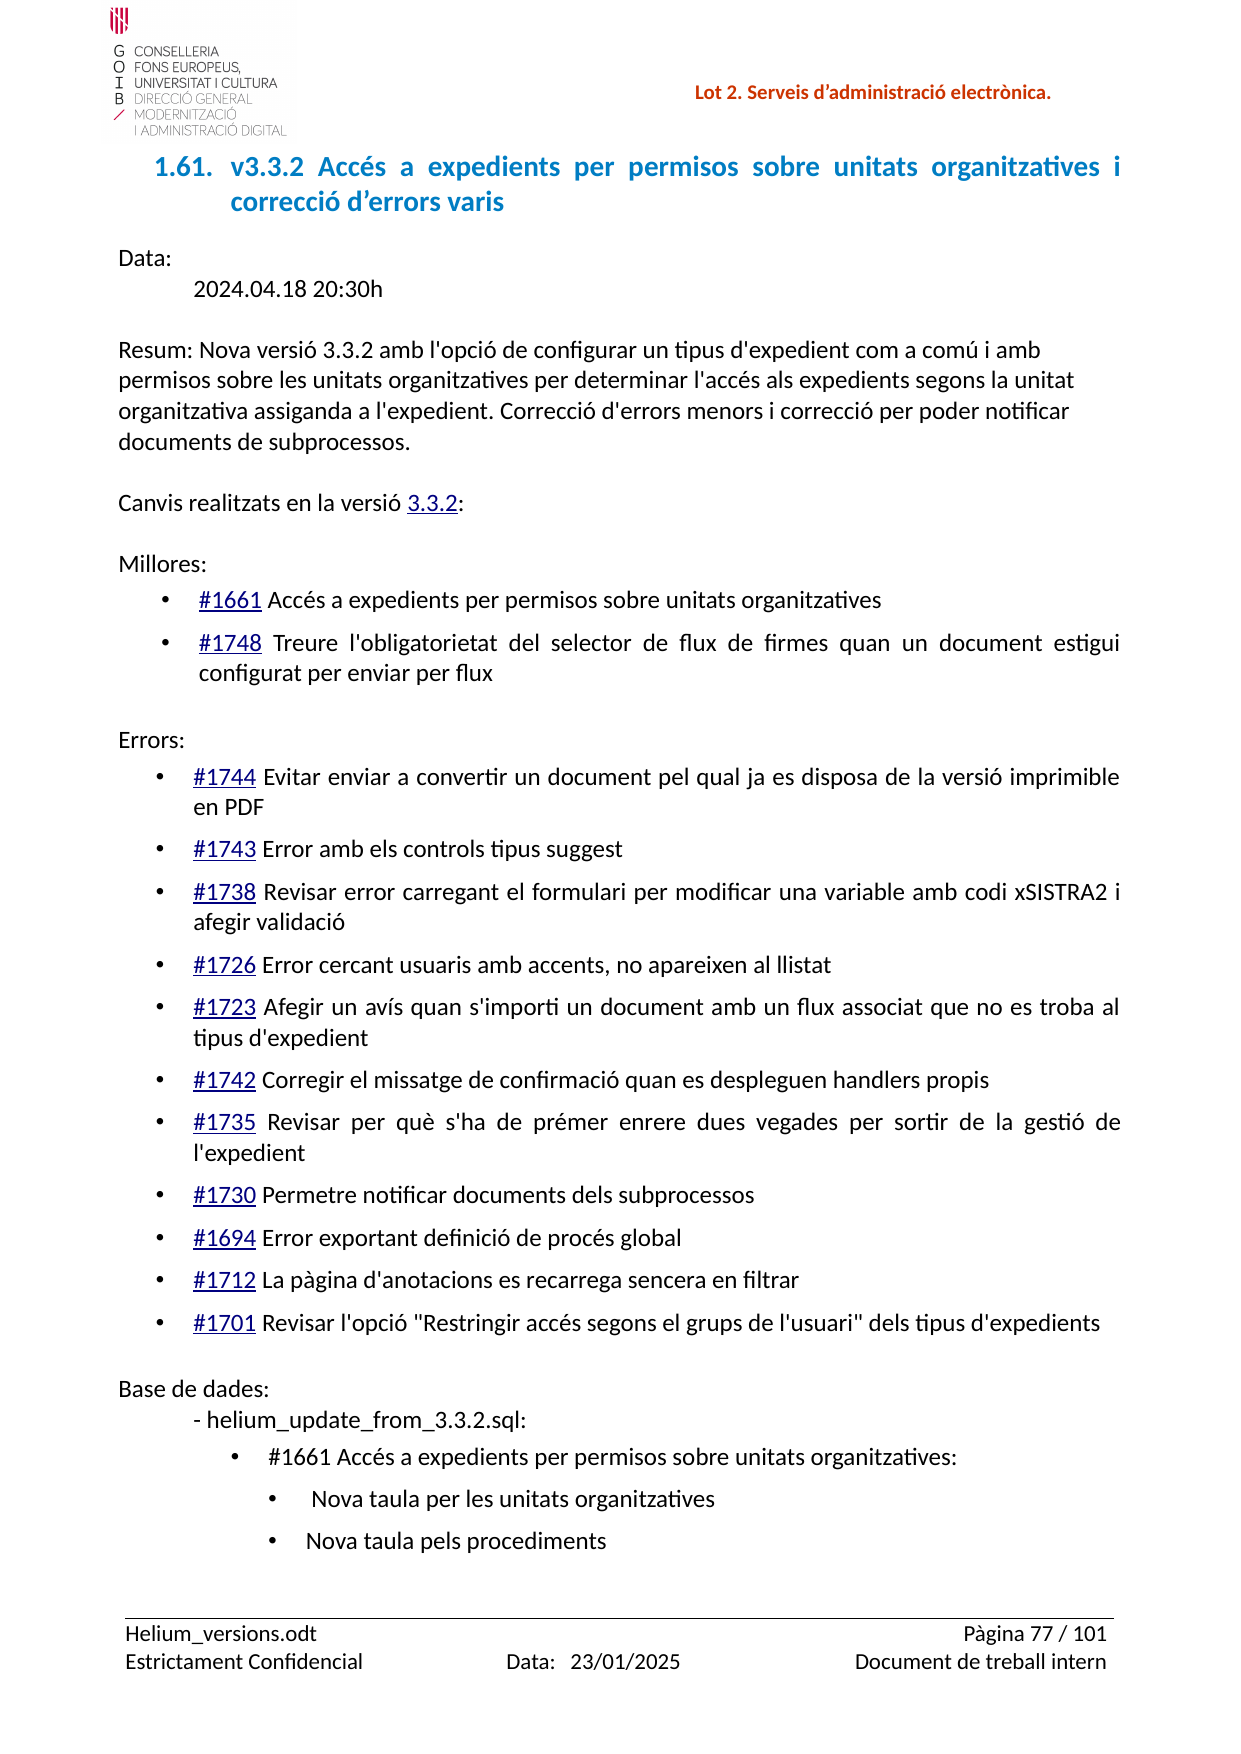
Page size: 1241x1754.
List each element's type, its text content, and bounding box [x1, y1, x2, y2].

list Nova taula pels procediments [268, 1525, 1122, 1556]
text 2024.04.18 20:30h [118, 273, 1122, 304]
list #1744 Evitar enviar a convertir un document pel qual ja es disposa de la versió imprimible en PDF [156, 761, 1122, 822]
list Nova taula per les unitats organitzatives [268, 1483, 1122, 1513]
text Errors: [118, 724, 1122, 755]
list #1661 Accés a expedients per permisos sobre unitats organitzatives: [231, 1441, 1122, 1471]
list #1712 La pàgina d'anotacions es recarrega sencera en filtrar [156, 1264, 1122, 1295]
list #1661 Accés a expedients per permisos sobre unitats organitzatives [161, 584, 1122, 615]
list #1742 Corregir el missatge de confirmació quan es despleguen handlers propis [156, 1064, 1122, 1095]
text Data: [118, 243, 1122, 273]
list #1748 Treure l'obligatorietat del selector de flux de firmes quan un document estigui configurat per enviar per flux [161, 627, 1122, 688]
text Canvis realitzats en la versió 3.3.2: [118, 487, 1122, 517]
text Base de dades: [118, 1374, 1122, 1404]
text - helium_update_from_3.3.2.sql: [118, 1404, 1122, 1435]
text Millores: [118, 548, 1122, 578]
list #1738 Revisar error carregant el formulari per modificar una variable amb codi xSISTRA2 i afegir validació [156, 876, 1122, 937]
subtitle v3.3.2 Accés a expedients per permisos sobre unitats organitzatives i correcció d’errors varis [153, 148, 1122, 219]
list #1743 Error amb els controls tipus suggest [156, 833, 1122, 864]
list #1694 Error exportant definició de procés global [156, 1222, 1122, 1252]
list #1735 Revisar per què s'ha de prémer enrere dues vegades per sortir de la gestió de l'expedient [156, 1107, 1122, 1168]
list #1723 Afegir un avís quan s'importi un document amb un flux associat que no es troba al tipus d'expedient [156, 991, 1122, 1052]
picture [100, 0, 297, 144]
list #1726 Error cercant usuaris amb accents, no apareixen al llistat [156, 949, 1122, 979]
list #1701 Revisar l'opció "Restringir accés segons el grups de l'usuari" dels tipus d'expedients [156, 1307, 1122, 1337]
list #1730 Permetre notificar documents dels subprocessos [156, 1179, 1122, 1210]
text Resum: Nova versió 3.3.2 amb l'opció de configurar un tipus d'expedient com a comú i amb permisos sobre les unitats organitzatives per determinar l'accés als expedients segons la unitat organitzativa assiganda a l'expedient. Correcció d'errors menors i correcció per poder notificar documents de subprocessos. [118, 334, 1122, 456]
